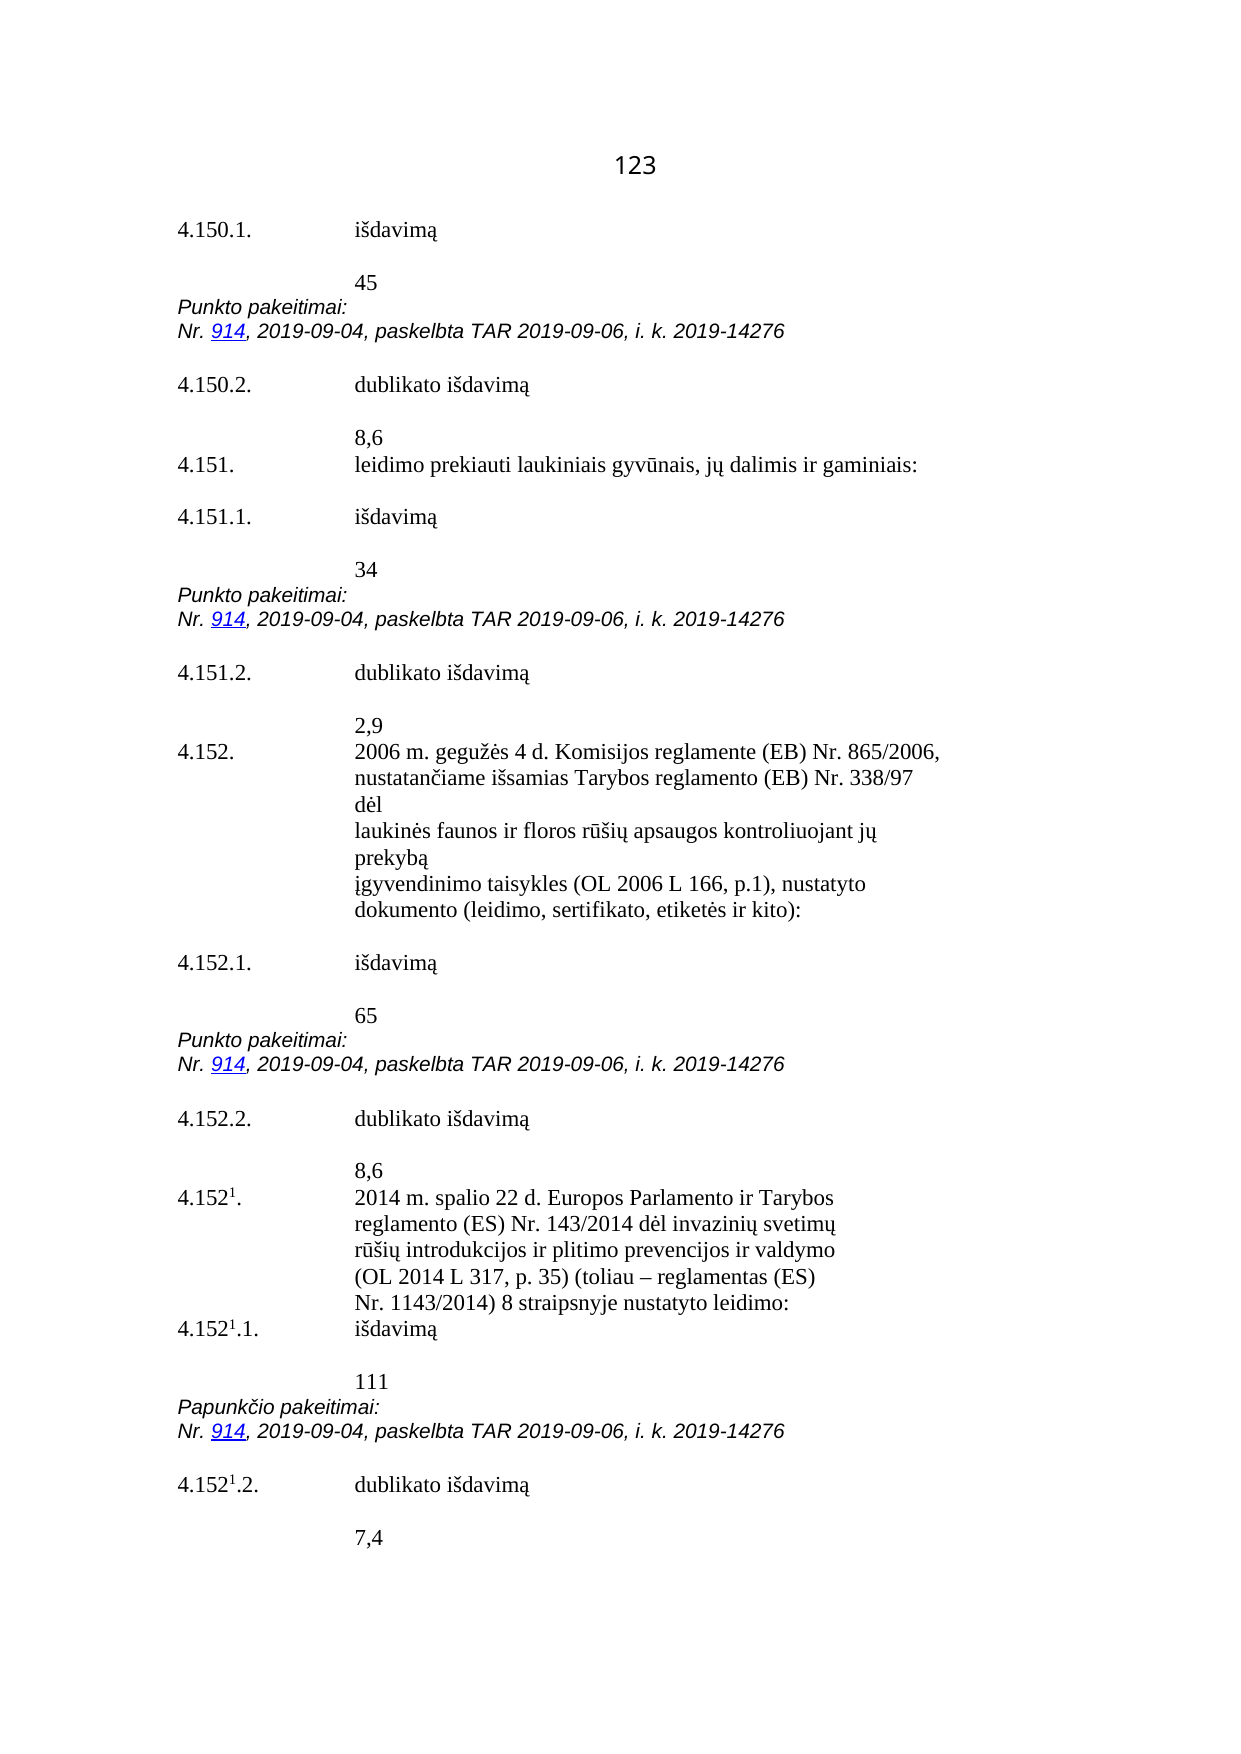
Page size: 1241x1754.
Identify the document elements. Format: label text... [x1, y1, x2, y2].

text Nr. 914, 2019-09-04, paskelbta TAR 2019-09-06, i. k. 2019-14276 [177, 319, 1092, 343]
text laukinės faunos ir floros rūšių apsaugos kontroliuojant jų prekybą [354, 817, 945, 870]
text 4.151.2. dublikato išdavimą 2,9 [177, 659, 945, 738]
text Punkto pakeitimai: [177, 582, 1092, 606]
text įgyvendinimo taisykles (OL 2006 L 166, p.1), nustatyto [354, 870, 945, 896]
text 4.151. leidimo prekiauti laukiniais gyvūnais, jų dalimis ir gaminiais: [177, 451, 945, 503]
text reglamento (ES) Nr. 143/2014 dėl invazinių svetimų [354, 1210, 886, 1236]
text 4.152. 2006 m. gegužės 4 d. Komisijos reglamente (EB) Nr. 865/2006, [177, 738, 945, 764]
text 4.150.2. dublikato išdavimą 8,6 [177, 372, 945, 451]
text Nr. 914, 2019-09-04, paskelbta TAR 2019-09-06, i. k. 2019-14276 [177, 1418, 1092, 1442]
text 4.1521. 2014 m. spalio 22 d. Europos Parlamento ir Tarybos [177, 1184, 886, 1210]
text nustatančiame išsamias Tarybos reglamento (EB) Nr. 338/97 dėl [354, 764, 945, 817]
text 4.152.2. dublikato išdavimą 8,6 [177, 1105, 945, 1184]
text 4.151.1. išdavimą 34 [177, 503, 945, 582]
text dokumento (leidimo, sertifikato, etiketės ir kito): [354, 896, 945, 949]
text Punkto pakeitimai: [177, 295, 1092, 319]
text Nr. 1143/2014) 8 straipsnyje nustatyto leidimo: [354, 1289, 886, 1316]
text Nr. 914, 2019-09-04, paskelbta TAR 2019-09-06, i. k. 2019-14276 [177, 1052, 1092, 1076]
text Papunkčio pakeitimai: [177, 1394, 1092, 1418]
text 4.150.1. išdavimą 45 [177, 216, 945, 295]
text 4.1521.2. dublikato išdavimą 7,4 [177, 1471, 886, 1550]
text rūšių introdukcijos ir plitimo prevencijos ir valdymo [354, 1236, 886, 1263]
text (OL 2014 L 317, p. 35) (toliau – reglamentas (ES) [354, 1263, 886, 1289]
text 4.1521.1. išdavimą 111 [177, 1316, 886, 1394]
text Punkto pakeitimai: [177, 1028, 1092, 1052]
text Nr. 914, 2019-09-04, paskelbta TAR 2019-09-06, i. k. 2019-14276 [177, 606, 1092, 630]
text 4.152.1. išdavimą 65 [177, 949, 945, 1028]
